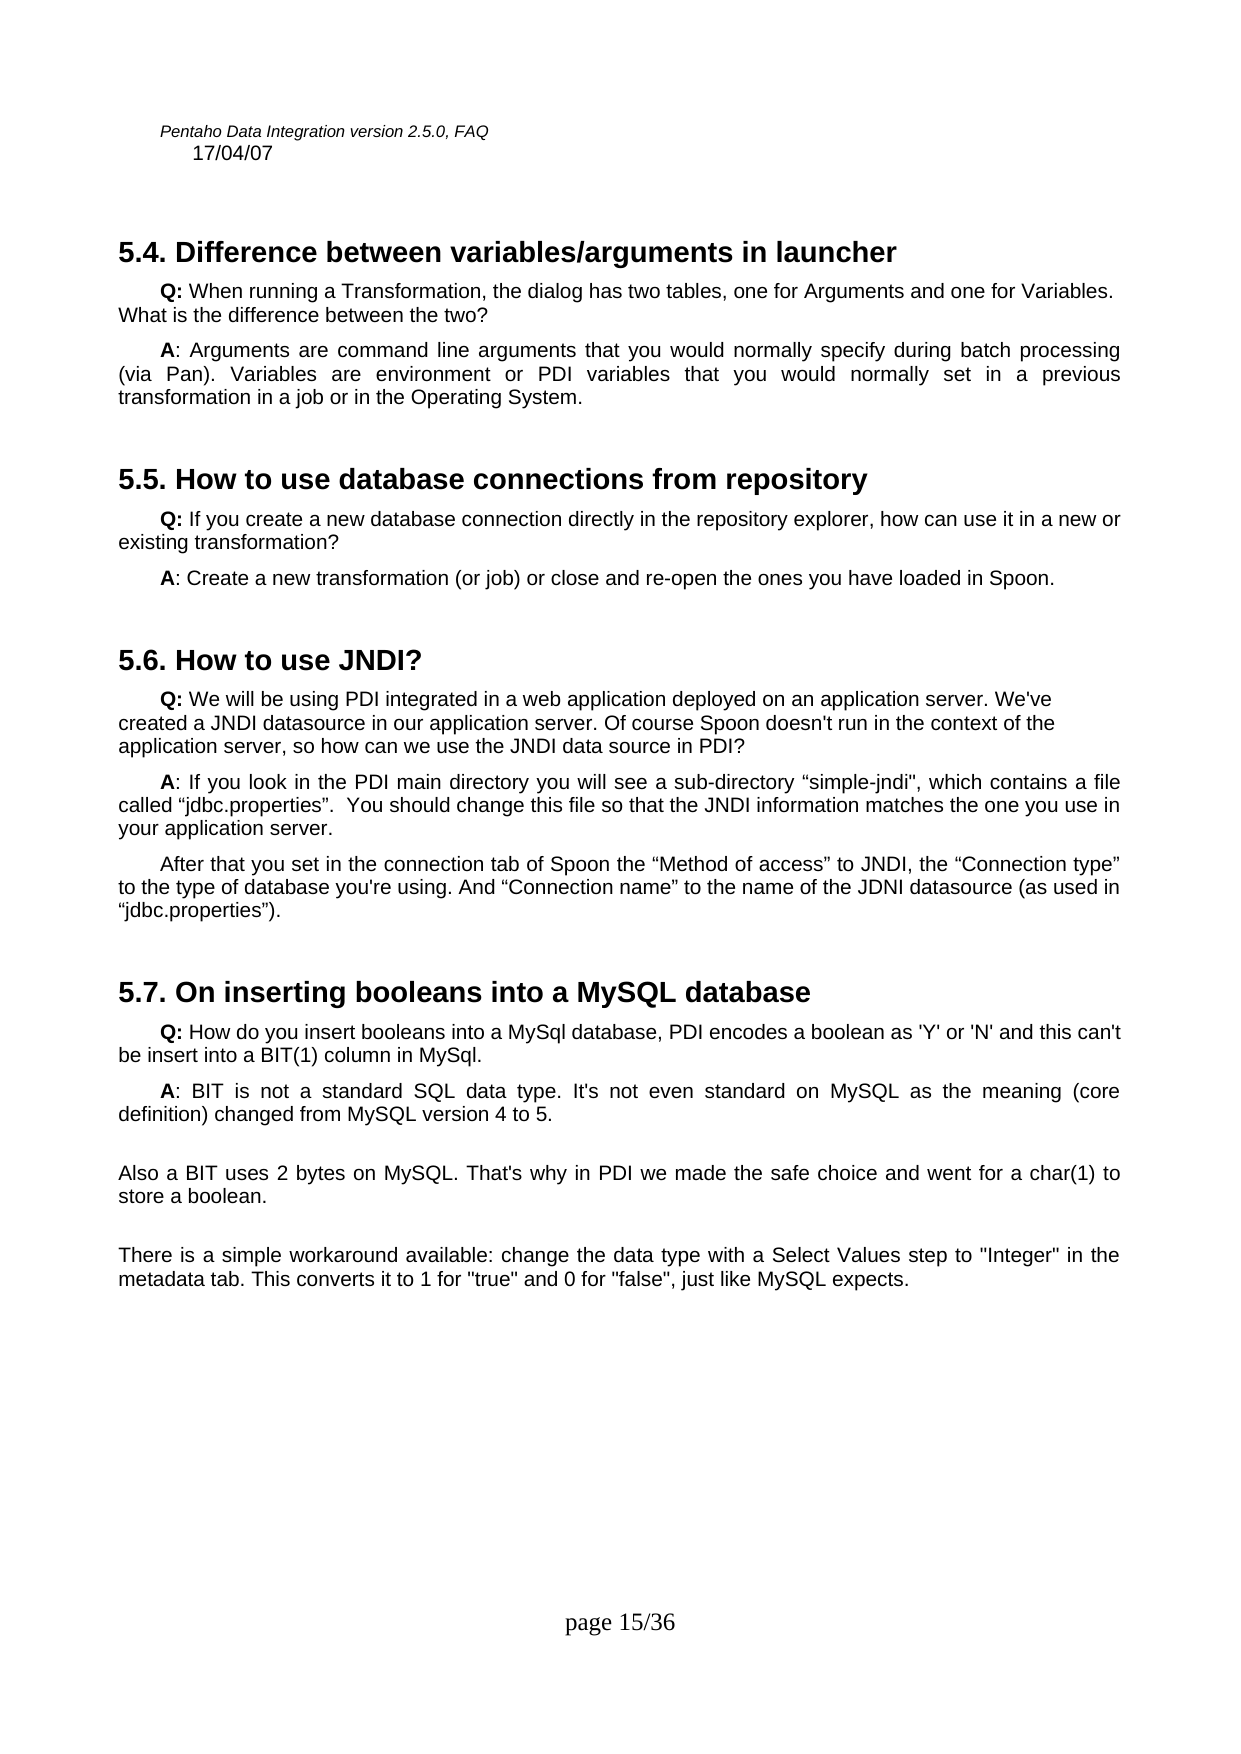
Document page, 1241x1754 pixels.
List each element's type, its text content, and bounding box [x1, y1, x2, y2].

text A: BIT is not a standard SQL data type. It's not even standard on MySQL as the meaning (core definition) changed from MySQL version 4 to 5. [118, 1079, 1122, 1126]
subtitle On inserting booleans into a MySQL database [118, 976, 1122, 1009]
text Also a BIT uses 2 bytes on MySQL. That's why in PDI we made the safe choice and went for a char(1) to store a boolean. [118, 1138, 1122, 1208]
text A: If you look in the PDI main directory you will see a sub-directory “simple-jndi", which contains a file called “jdbc.properties”. You should change this file so that the JNDI information matches the one you use in your application server. [118, 770, 1122, 840]
text After that you set in the connection tab of Spoon the “Method of access” to JNDI, the “Connection type” to the type of database you're using. And “Connection name” to the name of the JDNI datasource (as used in “jdbc.properties”). [118, 852, 1122, 922]
text There is a simple workaround available: change the data type with a Select Values step to "Integer" in the metadata tab. This converts it to 1 for "true" and 0 for "false", just like MySQL expects. [118, 1221, 1122, 1290]
text A: Arguments are command line arguments that you would normally specify during batch processing (via Pan). Variables are environment or PDI variables that you would normally set in a previous transformation in a job or in the Operating System. [118, 339, 1122, 409]
text A: Create a new transformation (or job) or close and re-open the ones you have loaded in Spoon. [118, 566, 1122, 589]
subtitle Difference between variables/arguments in launcher [118, 236, 1122, 268]
text Q: How do you insert booleans into a MySql database, PDI encodes a boolean as 'Y' or 'N' and this can't be insert into a BIT(1) column in MySql. [118, 1021, 1122, 1067]
text Q: We will be using PDI integrated in a web application deployed on an application server. We've created a JNDI datasource in our application server. Of course Spoon doesn't run in the context of the application server, so how can we use the JNDI data source in PDI? [118, 688, 1122, 758]
subtitle How to use JNDI? [118, 644, 1122, 676]
text Q: If you create a new database connection directly in the repository explorer, how can use it in a new or existing transformation? [118, 507, 1122, 554]
subtitle How to use database connections from repository [118, 463, 1122, 496]
text Q: When running a Transformation, the dialog has two tables, one for Arguments and one for Variables. What is the difference between the two? [118, 280, 1122, 327]
